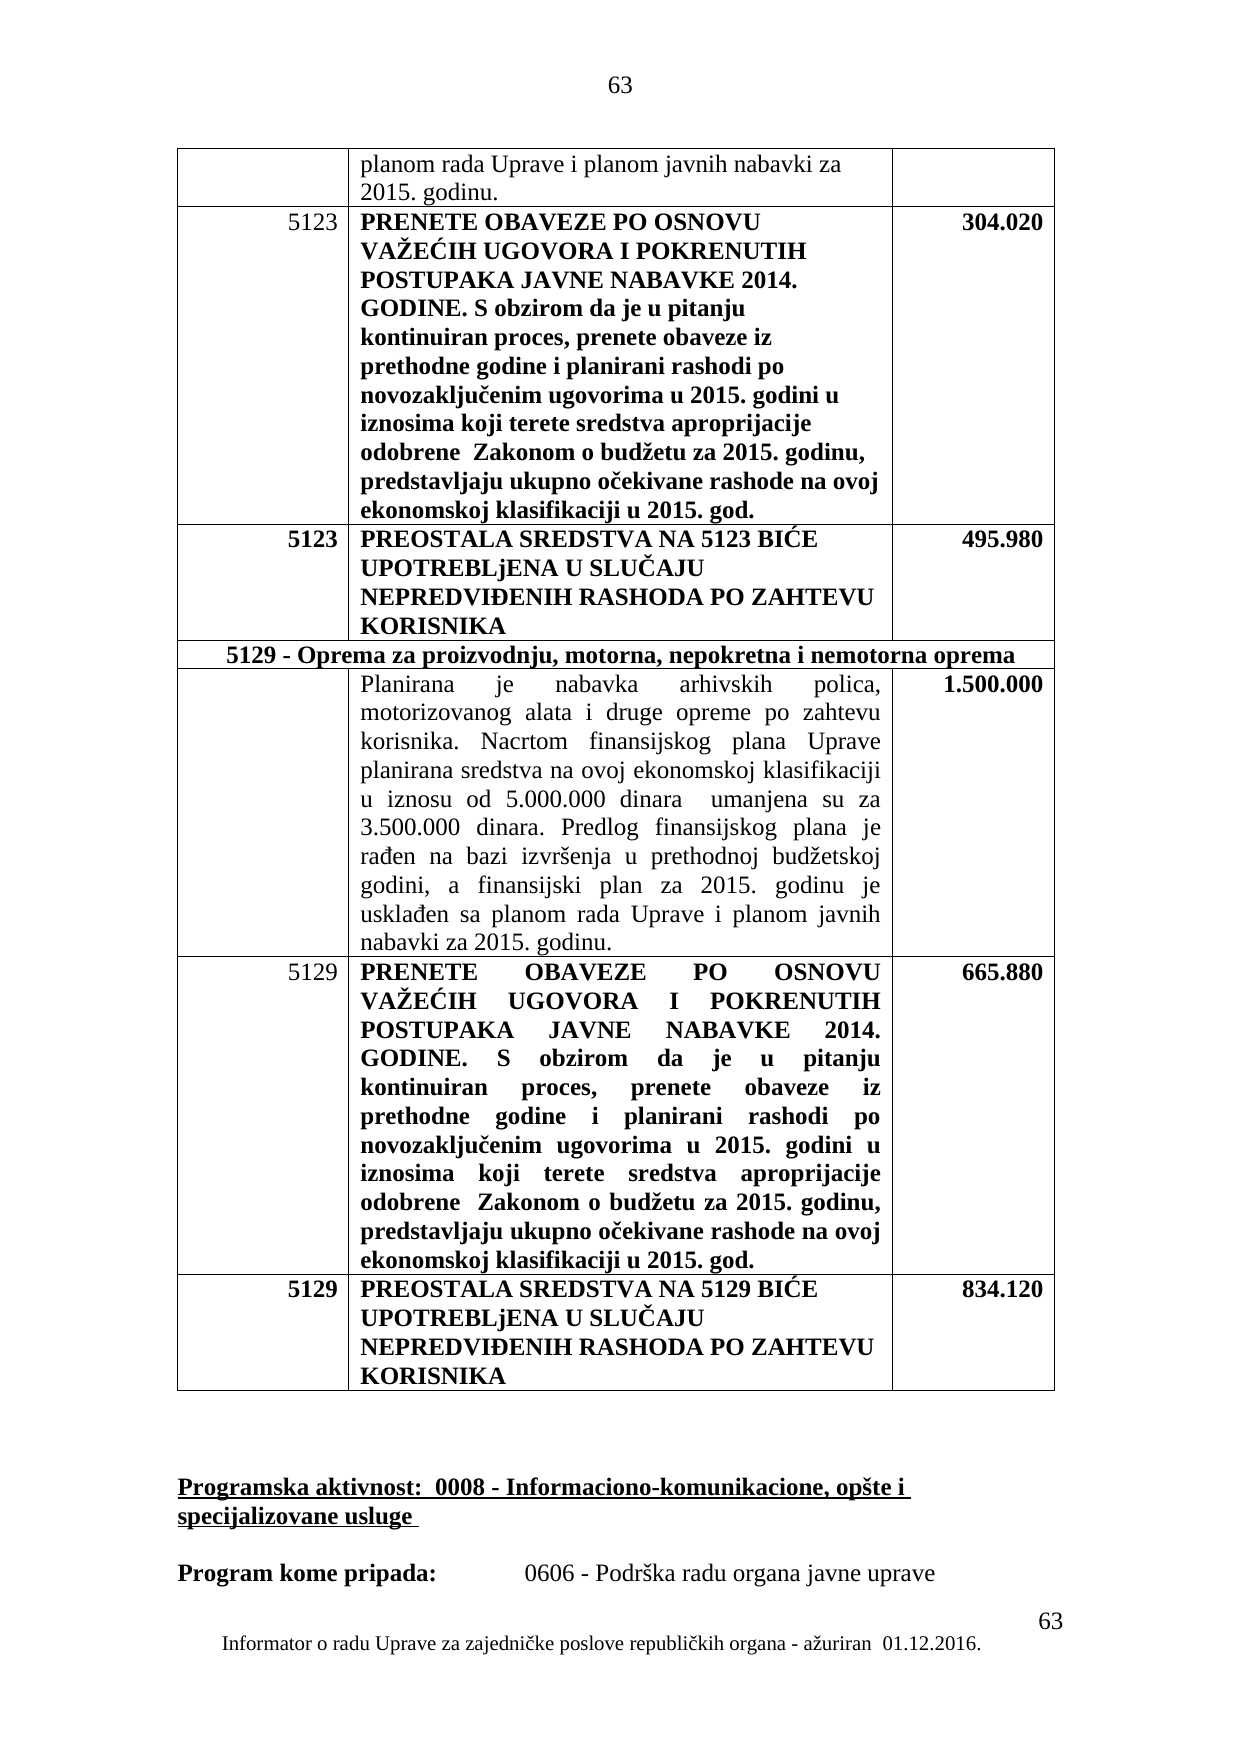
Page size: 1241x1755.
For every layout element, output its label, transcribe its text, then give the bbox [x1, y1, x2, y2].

table_cell 1.500.000 [893, 669, 1054, 956]
table_cell 5129 - Oprema za proizvodnju, motorna, nepokretna i nemotorna oprema [178, 641, 1054, 668]
table_cell [178, 669, 348, 956]
text Program kome pripada: 0606 - Podrška radu organa javne uprave [177, 1530, 1063, 1587]
table_cell PRENETE OBAVEZE PO OSNOVU VAŽEĆIH UGOVORA I POKRENUTIH POSTUPAKA JAVNE NABAVKE 2014. GODINE. S obzirom da je u pitanju kontinuiran proces, prenete obaveze iz prethodne godine i planirani rashodi po novozaklјučenim ugovorima u 2015. godini u iznosima koji terete sredstva aproprijacije odobrene Zakonom o budžetu za 2015. godinu, predstavlјaju ukupno očekivane rashode na ovoj ekonomskoj klasifikaciji u 2015. god. [349, 207, 892, 523]
table_cell planom rada Uprave i planom javnih nabavki za 2015. godinu. [349, 149, 892, 206]
table_cell [178, 149, 348, 206]
table_cell [893, 149, 1054, 206]
table_cell 5123 [178, 525, 348, 639]
table_cell 495.980 [893, 525, 1054, 639]
table_cell 665.880 [893, 957, 1054, 1273]
table_cell 5129 [178, 1275, 348, 1389]
table_cell PRENETE OBAVEZE PO OSNOVU VAŽEĆIH UGOVORA I POKRENUTIH POSTUPAKA JAVNE NABAVKE 2014. GODINE. S obzirom da je u pitanju kontinuiran proces, prenete obaveze iz prethodne godine i planirani rashodi po novozaklјučenim ugovorima u 2015. godini u iznosima koji terete sredstva aproprijacije odobrene Zakonom o budžetu za 2015. godinu, predstavlјaju ukupno očekivane rashode na ovoj ekonomskoj klasifikaciji u 2015. god. [349, 957, 892, 1273]
table_cell 304.020 [893, 207, 1054, 523]
table_cell 5123 [178, 207, 348, 523]
table_cell 5129 [178, 957, 348, 1273]
table_cell PREOSTALA SREDSTVA NA 5129 BIĆE UPOTREBLjENA U SLUČAJU NEPREDVIĐENIH RASHODA PO ZAHTEVU KORISNIKA [349, 1275, 892, 1389]
table_cell Planirana je nabavka arhivskih polica, motorizovanog alata i druge opreme po zahtevu korisnika. Nacrtom finansijskog plana Uprave planirana sredstva na ovoj ekonomskoj klasifikaciji u iznosu od 5.000.000 dinara umanjena su za 3.500.000 dinara. Predlog finansijskog plana je rađen na bazi izvršenja u prethodnoj budžetskoj godini, a finansijski plan za 2015. godinu je usklađen sa planom rada Uprave i planom javnih nabavki za 2015. godinu. [349, 669, 892, 956]
table_cell 834.120 [893, 1275, 1054, 1389]
table_cell PREOSTALA SREDSTVA NA 5123 BIĆE UPOTREBLjENA U SLUČAJU NEPREDVIĐENIH RASHODA PO ZAHTEVU KORISNIKA [349, 525, 892, 639]
text Programska aktivnost: 0008 - Informaciono-komunikacione, opšte i specijalizovane usluge [177, 1472, 1063, 1530]
